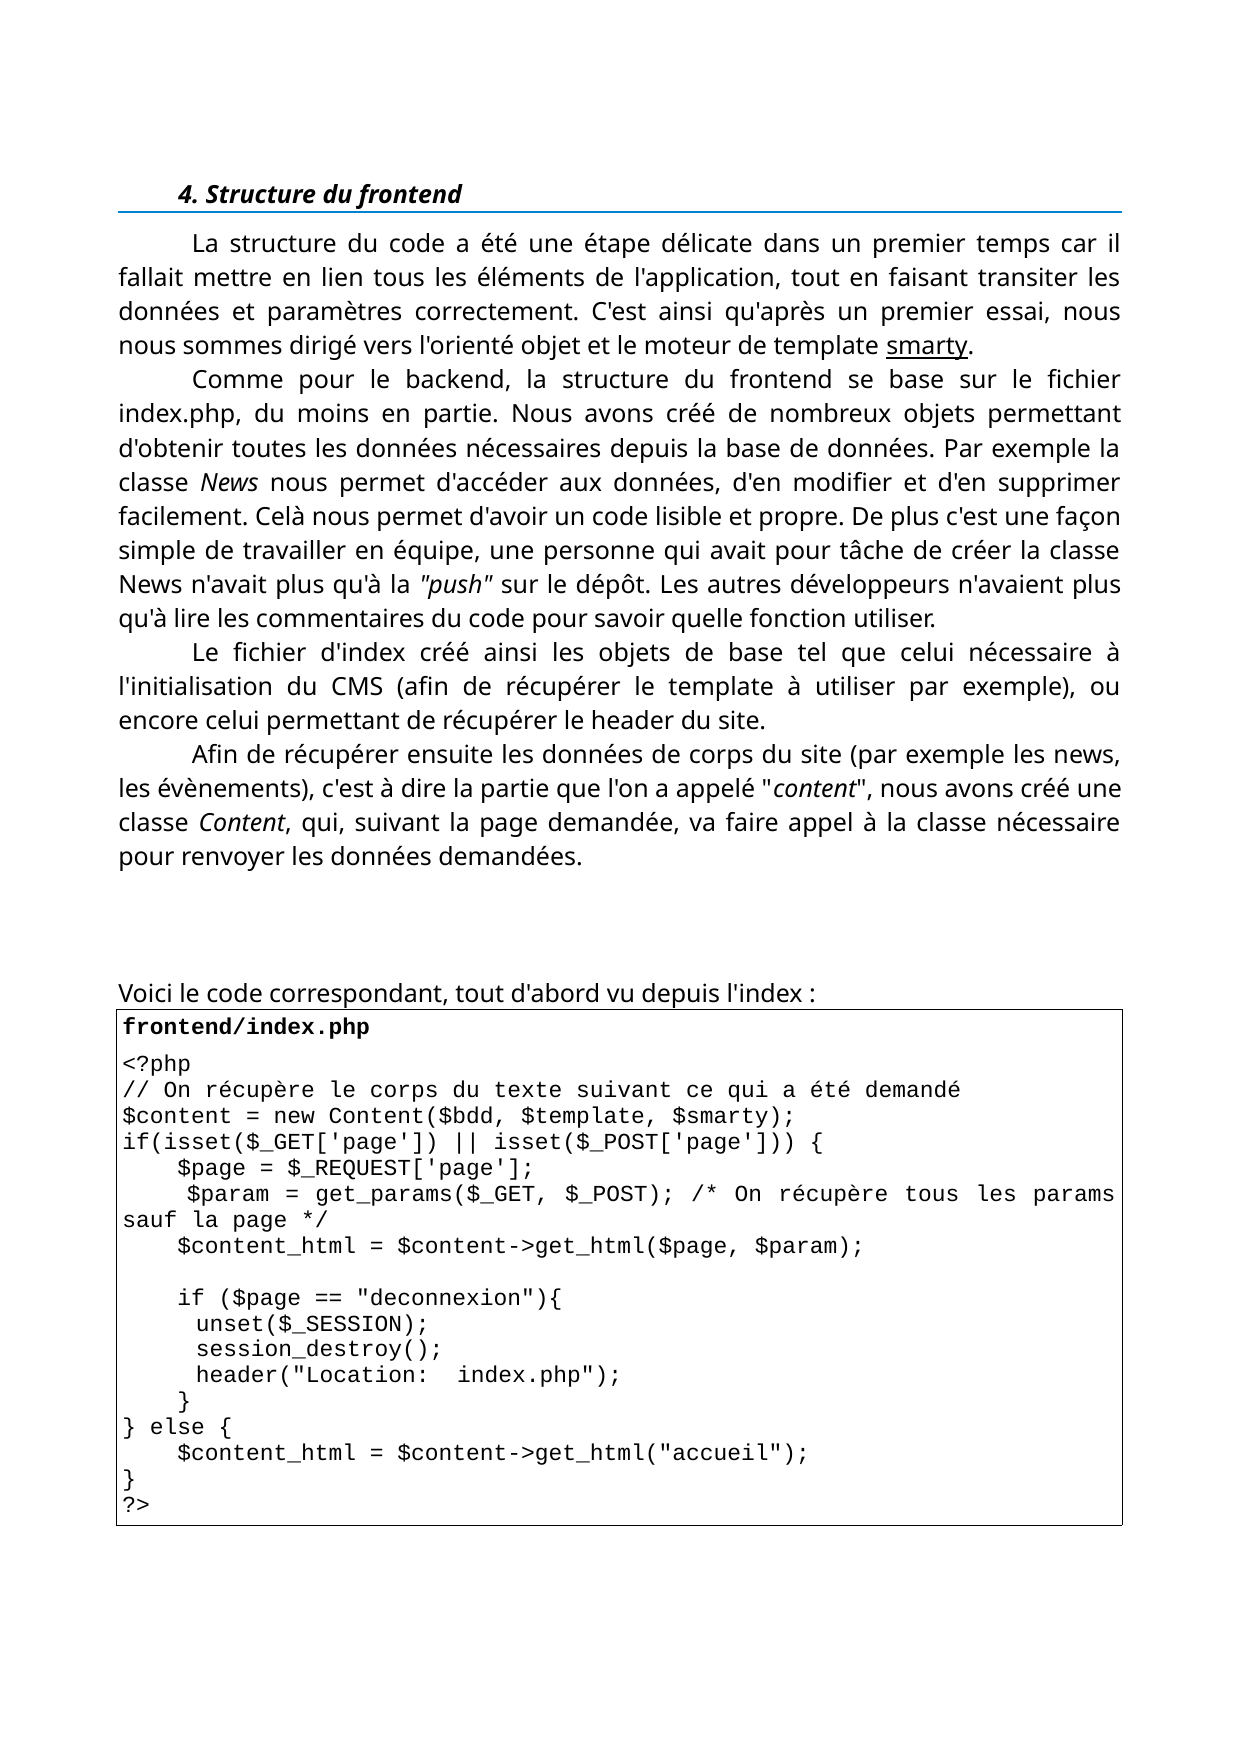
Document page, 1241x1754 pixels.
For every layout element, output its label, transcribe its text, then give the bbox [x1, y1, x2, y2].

text Comme pour le backend, la structure du frontend se base sur le fichier index.php, du moins en partie. Nous avons créé de nombreux objets permettant d'obtenir toutes les données nécessaires depuis la base de données. Par exemple la classe News nous permet d'accéder aux données, d'en modifier et d'en supprimer facilement. Celà nous permet d'avoir un code lisible et propre. De plus c'est une façon simple de travailler en équipe, une personne qui avait pour tâche de créer la classe News n'avait plus qu'à la "push" sur le dépôt. Les autres développeurs n'avaient plus qu'à lire les commentaires du code pour savoir quelle fonction utiliser. [118, 362, 1122, 634]
text Afin de récupérer ensuite les données de corps du site (par exemple les news, les évènements), c'est à dire la partie que l'on a appelé "content", nous avons créé une classe Content, qui, suivant la page demandée, va faire appel à la classe nécessaire pour renvoyer les données demandées. [118, 737, 1122, 873]
text Le fichier d'index créé ainsi les objets de base tel que celui nécessaire à l'initialisation du CMS (afin de récupérer le template à utiliser par exemple), ou encore celui permettant de récupérer le header du site. [118, 634, 1122, 737]
table_cell <?php // On récupère le corps du texte suivant ce qui a été demandé $content = new Content($bdd, $template, $smarty); if(isset($_GET['page']) || isset($_POST['page'])) { $page = $_REQUEST['page']; $param = get_params($_GET, $_POST); /* On récupère tous les params sauf la page */ $content_html = $content->get_html($page, $param); if ($page == "deconnexion"){ unset($_SESSION); session_destroy(); header("Location: index.php"); } } else { $content_html = $content->get_html("accueil"); } ?> [117, 1047, 1122, 1525]
table_header frontend/index.php [117, 1010, 1122, 1047]
text La structure du code a été une étape délicate dans un premier temps car il fallait mettre en lien tous les éléments de l'application, tout en faisant transiter les données et paramètres correctement. C'est ainsi qu'après un premier essai, nous nous sommes dirigé vers l'orienté objet et le moteur de template smarty. [118, 226, 1122, 362]
subtitle 4. Structure du frontend [118, 177, 1122, 211]
text Voici le code correspondant, tout d'abord vu depuis l'index : [118, 975, 1122, 1009]
